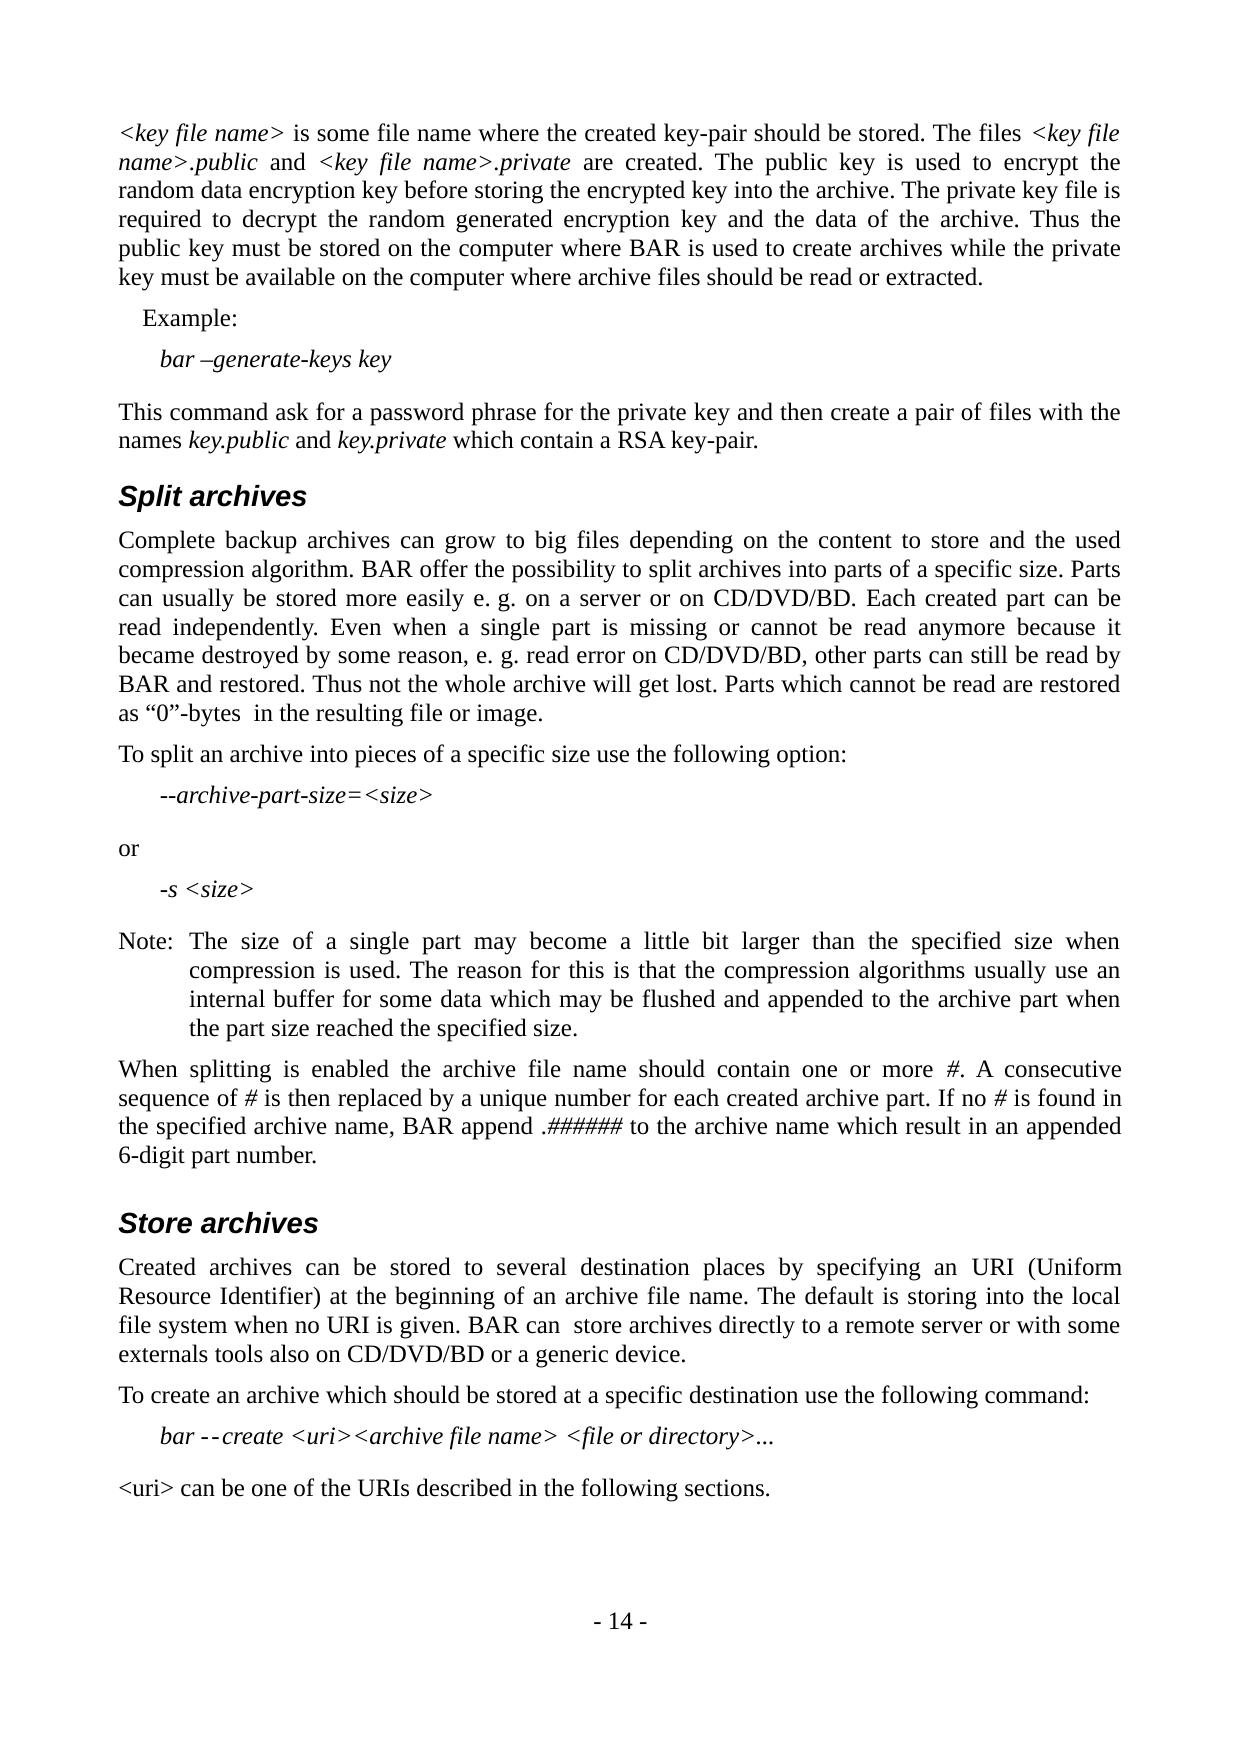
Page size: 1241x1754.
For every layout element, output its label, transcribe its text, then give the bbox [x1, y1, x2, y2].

text bar –generate-keys key [159, 344, 1122, 373]
text -s <size> [159, 874, 1122, 903]
text or [118, 833, 1122, 861]
text To create an archive which should be stored at a specific destination use the following command: [118, 1380, 1122, 1409]
text When splitting is enabled the archive file name should contain one or more #. A consecutive sequence of # is then replaced by a unique number for each created archive part. If no # is found in the specified archive name, BAR append .###### to the archive name which result in an appended 6-digit part number. [118, 1054, 1122, 1169]
text Note: The size of a single part may become a little bit larger than the specified size when compression is used. The reason for this is that the compression algorithms usually use an internal buffer for some data which may be flushed and appended to the archive part when the part size reached the specified size. [118, 926, 1122, 1041]
subtitle Split archives [118, 479, 1122, 513]
text <uri> can be one of the URIs described in the following sections. [118, 1473, 1122, 1502]
text Example: [118, 303, 1122, 332]
text Created archives can be stored to several destination places by specifying an URI (Uniform Resource Identifier) at the beginning of an archive file name. The default is storing into the local file system when no URI is given. BAR can store archives directly to a remote server or with some externals tools also on CD/DVD/BD or a generic device. [118, 1252, 1122, 1367]
text bar ‑‑create <uri><archive file name> <file or directory>... [159, 1421, 1122, 1450]
text This command ask for a password phrase for the private key and then create a pair of files with the names key.public and key.private which contain a RSA key-pair. [118, 397, 1122, 454]
text Complete backup archives can grow to big files depending on the content to store and the used compression algorithm. BAR offer the possibility to split archives into parts of a specific size. Parts can usually be stored more easily e. g. on a server or on CD/DVD/BD. Each created part can be read independently. Even when a single part is missing or cannot be read anymore because it became destroyed by some reason, e. g. read error on CD/DVD/BD, other parts can still be read by BAR and restored. Thus not the whole archive will get lost. Parts which cannot be read are restored as “0”-bytes in the resulting file or image. [118, 525, 1122, 727]
text --archive-part-size=<size> [159, 780, 1122, 809]
text To split an archive into pieces of a specific size use the following option: [118, 739, 1122, 768]
text <key file name> is some file name where the created key-pair should be stored. The files <key file name>.public and <key file name>.private are created. The public key is used to encrypt the random data encryption key before storing the encrypted key into the archive. The private key file is required to decrypt the random generated encryption key and the data of the archive. Thus the public key must be stored on the computer where BAR is used to create archives while the private key must be available on the computer where archive files should be read or extracted. [118, 118, 1122, 291]
subtitle Store archives [118, 1206, 1122, 1240]
